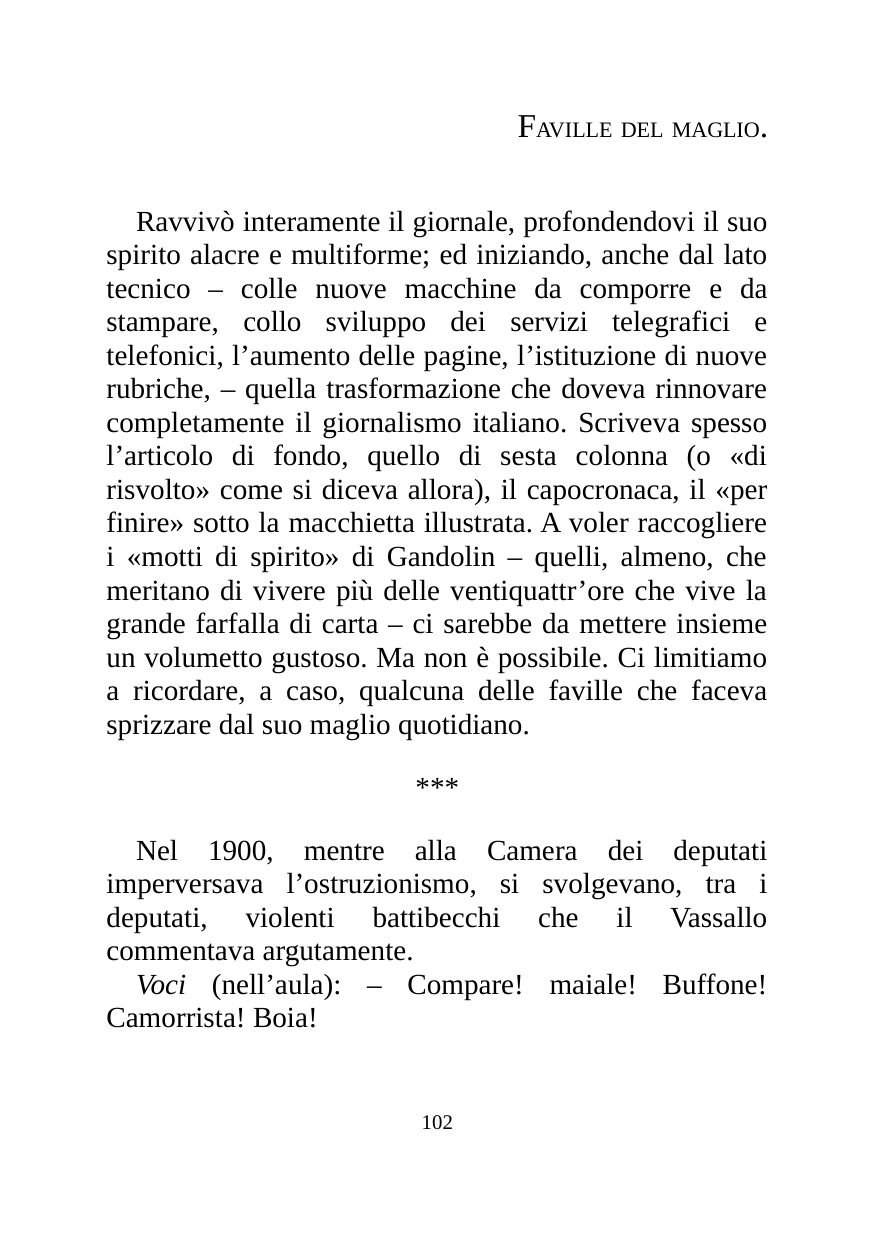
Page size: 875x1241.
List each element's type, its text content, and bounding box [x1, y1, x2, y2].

text Ravvivò interamente il giornale, profondendovi il suo spirito alacre e multiforme; ed iniziando, anche dal lato tecnico – colle nuove macchine da comporre e da stampare, collo sviluppo dei servizi telegrafici e telefonici, l’aumento delle pagine, l’istituzione di nuove rubriche, – quella trasformazione che doveva rinnovare completamente il giornalismo italiano. Scriveva spesso l’articolo di fondo, quello di sesta colonna (o «di risvolto» come si diceva allora), il capocronaca, il «per finire» sotto la macchietta illustrata. A voler raccogliere i «motti di spirito» di Gandolin – quelli, almeno, che meritano di vivere più delle ventiquattr’ore che vive la grande farfalla di carta – ci sarebbe da mettere insieme un volumetto gustoso. Ma non è possibile. Ci limitiamo a ricordare, a caso, qualcuna delle faville che faceva sprizzare dal suo maglio quotidiano. [106, 204, 768, 740]
text Voci (nell’aula): – Compare! maiale! Buffone! Camorrista! Boia! [106, 967, 768, 1034]
text *** [106, 770, 768, 803]
text Nel 1900, mentre alla Camera dei deputati imperversava l’ostruzionismo, si svolgevano, tra i deputati, violenti battibecchi che il Vassallo commentava argutamente. [106, 833, 768, 967]
subtitle Faville del maglio. [106, 106, 768, 144]
